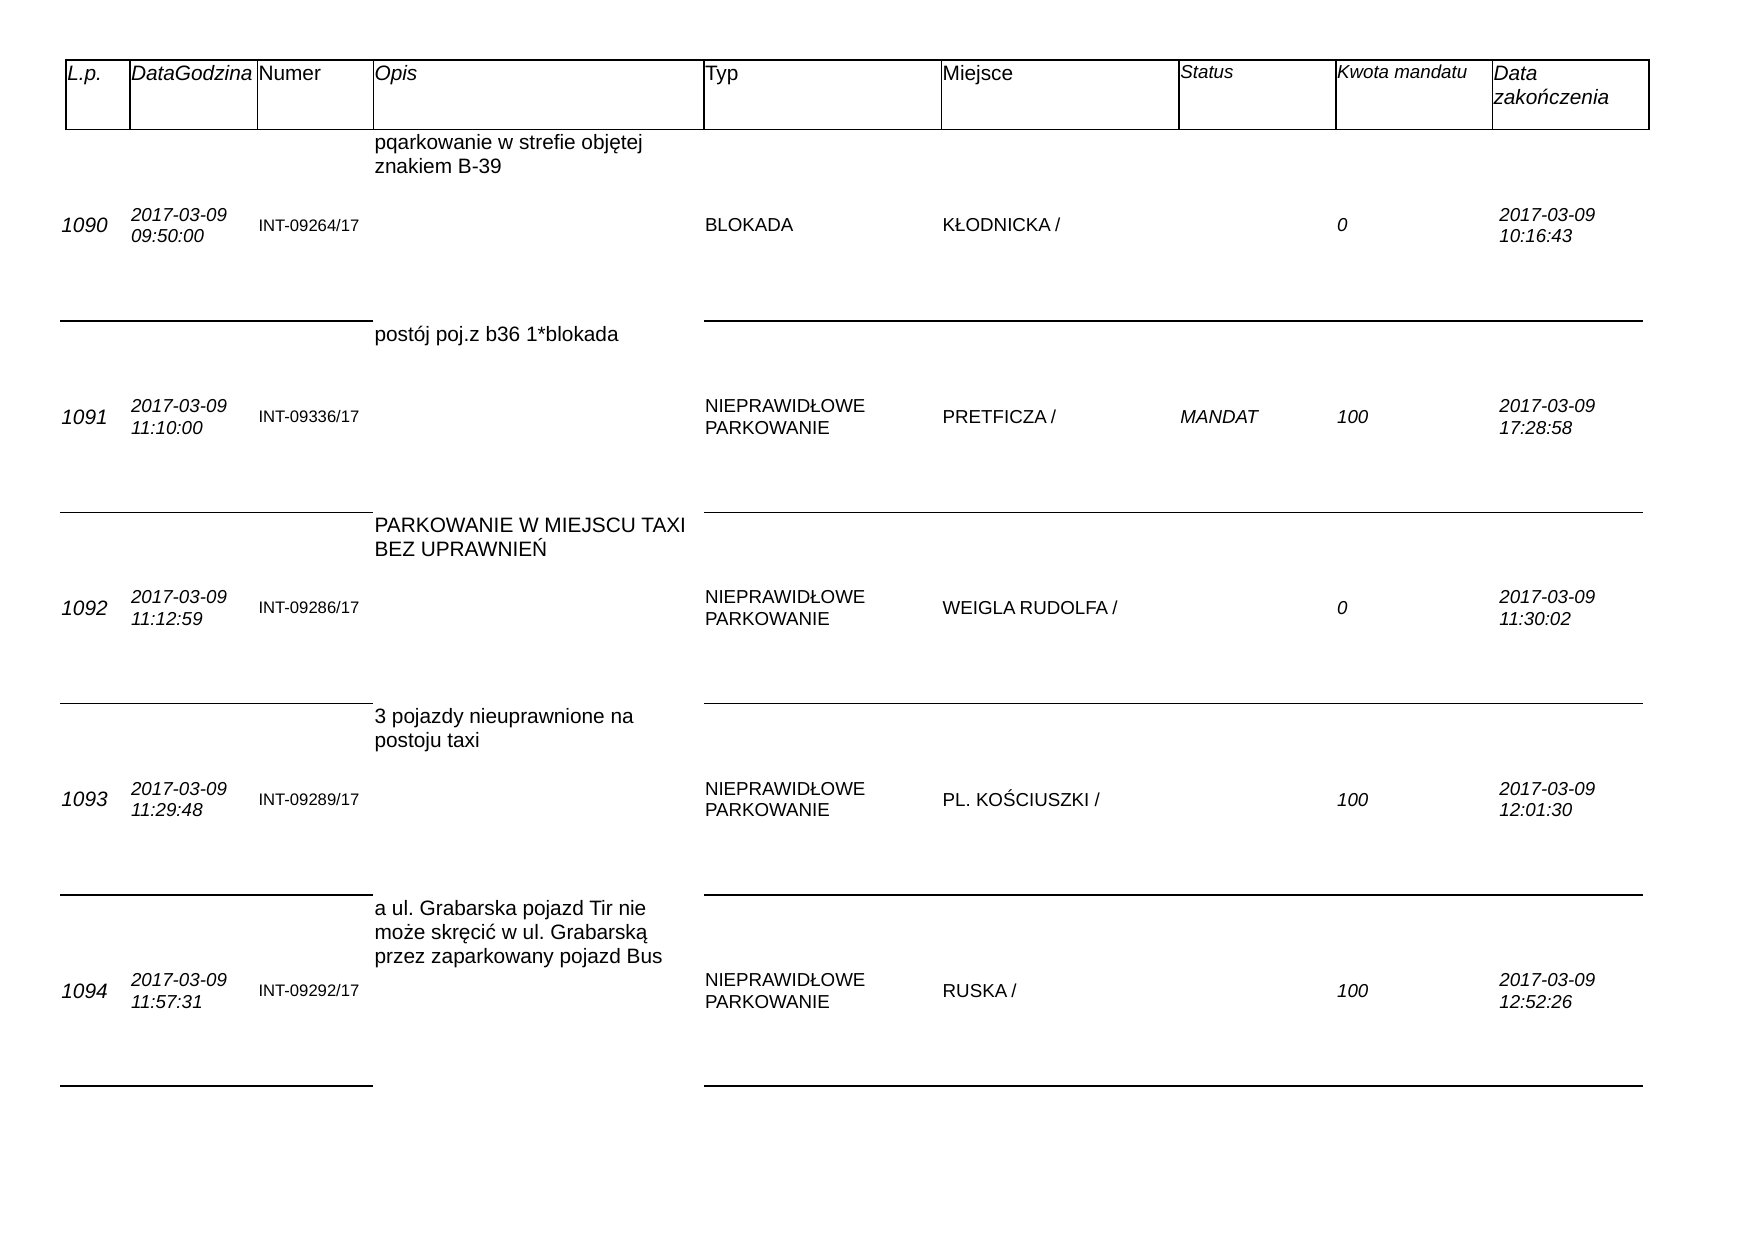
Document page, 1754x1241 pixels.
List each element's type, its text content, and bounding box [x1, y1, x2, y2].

table_cell 2017-03-09 11:12:59 [130, 513, 257, 703]
table_cell KŁODNICKA / [941, 130, 1179, 320]
table_cell [1643, 894, 1649, 1085]
table_cell [1643, 130, 1649, 320]
table_cell PRETFICZA / [941, 322, 1179, 511]
table_cell 0 [1336, 513, 1498, 703]
table_cell MANDAT [1179, 322, 1336, 511]
table_cell 100 [1336, 322, 1498, 511]
table_cell INT-09264/17 [257, 130, 373, 320]
table_cell 1091 [60, 322, 130, 511]
table_cell 2017-03-09 17:28:58 [1498, 322, 1643, 511]
table_cell [1179, 513, 1336, 703]
table_cell PL. KOŚCIUSZKI / [941, 704, 1179, 894]
table_cell 0 [1336, 130, 1498, 320]
table_cell [1179, 130, 1336, 320]
table_cell 2017-03-09 11:57:31 [130, 896, 257, 1085]
table_cell PARKOWANIE W MIEJSCU TAXI BEZ UPRAWNIEŃ [373, 511, 704, 703]
table_header Data zakończenia [1493, 61, 1648, 129]
table_cell BLOKADA [704, 130, 941, 320]
table_header Opis [374, 61, 703, 129]
table_header DataGodzina [131, 61, 257, 129]
table_header Numer [258, 61, 373, 129]
table_cell 100 [1336, 896, 1498, 1085]
table_cell [1179, 896, 1336, 1085]
table_cell 1092 [60, 513, 130, 703]
table_cell 2017-03-09 12:01:30 [1498, 704, 1643, 894]
table_cell 2017-03-09 11:29:48 [130, 704, 257, 894]
table_cell 2017-03-09 09:50:00 [130, 130, 257, 320]
table_cell 1090 [60, 129, 130, 320]
table_cell NIEPRAWIDŁOWE PARKOWANIE [704, 896, 941, 1085]
table_cell NIEPRAWIDŁOWE PARKOWANIE [704, 704, 941, 894]
table_cell WEIGLA RUDOLFA / [941, 513, 1179, 703]
table_cell [1179, 704, 1336, 894]
table_cell INT-09336/17 [257, 322, 373, 511]
table_header Kwota mandatu [1337, 61, 1492, 129]
table_cell 2017-03-09 10:16:43 [1498, 130, 1643, 320]
table_cell 3 pojazdy nieuprawnione na postoju taxi [373, 703, 704, 894]
table_cell NIEPRAWIDŁOWE PARKOWANIE [704, 513, 941, 703]
table_cell 1093 [60, 704, 130, 894]
table_header L.p. [67, 61, 129, 129]
table_cell INT-09286/17 [257, 513, 373, 703]
table_header Typ [705, 61, 941, 129]
table_cell INT-09292/17 [257, 896, 373, 1085]
table_cell NIEPRAWIDŁOWE PARKOWANIE [704, 322, 941, 511]
table_cell [1643, 320, 1649, 511]
table_cell 2017-03-09 11:30:02 [1498, 513, 1643, 703]
table_cell RUSKA / [941, 896, 1179, 1085]
table_cell 1094 [60, 896, 130, 1085]
table_cell a ul. Grabarska pojazd Tir nie może skręcić w ul. Grabarską przez zaparkowany pojazd Bus [373, 894, 704, 1085]
table_cell 100 [1336, 704, 1498, 894]
table_cell 2017-03-09 12:52:26 [1498, 896, 1643, 1085]
table_header Miejsce [942, 61, 1178, 129]
table_header Status [1180, 61, 1335, 129]
table_header [60, 59, 65, 129]
table_cell [1643, 703, 1649, 894]
table_cell pqarkowanie w strefie objętej znakiem B-39 [373, 130, 704, 320]
table_cell 2017-03-09 11:10:00 [130, 322, 257, 511]
table_cell [1643, 511, 1649, 703]
table_cell INT-09289/17 [257, 704, 373, 894]
table_cell postój poj.z b36 1*blokada [373, 320, 704, 511]
